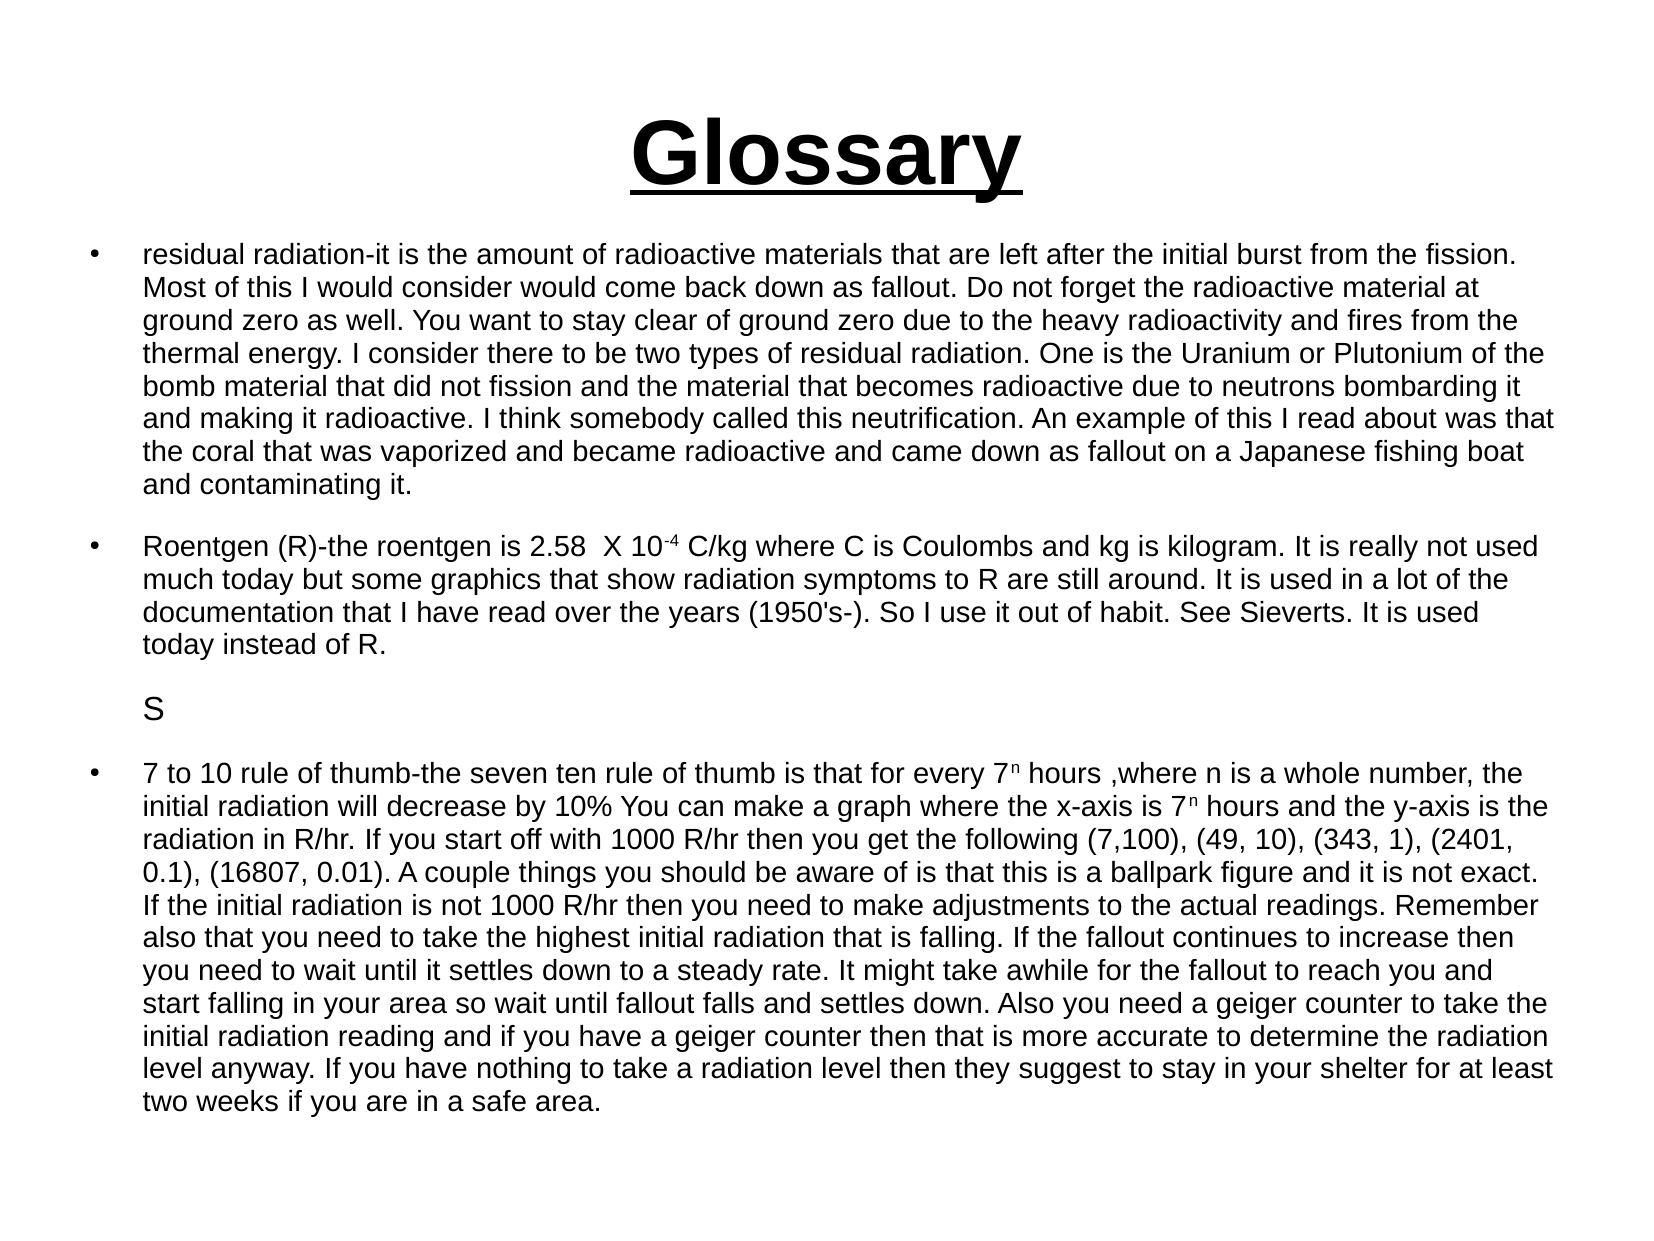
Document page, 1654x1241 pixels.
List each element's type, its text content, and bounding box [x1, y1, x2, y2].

list residual radiation-it is the amount of radioactive materials that are left after the initial burst from the fission. Most of this I would consider would come back down as fallout. Do not forget the radioactive material at ground zero as well. You want to stay clear of ground zero due to the heavy radioactivity and fires from the thermal energy. I consider there to be two types of residual radiation. One is the Uranium or Plutonium of the bomb material that did not fission and the material that becomes radioactive due to neutrons bombarding it and making it radioactive. I think somebody called this neutrification. An example of this I read about was that the coral that was vaporized and became radioactive and came down as fallout on a Japanese fishing boat and contaminating it. Roentgen (R)-the roentgen is 2.58 X 10-4 C/kg where C is Coulombs and kg is kilogram. It is really not used much today but some graphics that show radiation symptoms to R are still around. It is used in a lot of the documentation that I have read over the years (1950's-). So I use it out of habit. See Sieverts. It is used today instead of R. S 7 to 10 rule of thumb-the seven ten rule of thumb is that for every 7n hours ,where n is a whole number, the initial radiation will decrease by 10% You can make a graph where the x-axis is 7n hours and the y-axis is the radiation in R/hr. If you start off with 1000 R/hr then you get the following (7,100), (49, 10), (343, 1), (2401, 0.1), (16807, 0.01). A couple things you should be aware of is that this is a ballpark figure and it is not exact. If the initial radiation is not 1000 R/hr then you need to make adjustments to the actual readings. Remember also that you need to take the highest initial radiation that is falling. If the fallout continues to increase then you need to wait until it settles down to a steady rate. It might take awhile for the fallout to reach you and start falling in your area so wait until fallout falls and settles down. Also you need a geiger counter to take the initial radiation reading and if you have a geiger counter then that is more accurate to determine the radiation level anyway. If you have nothing to take a radiation level then they suggest to stay in your shelter for at least two weeks if you are in a safe area. [71, 238, 1560, 1189]
title Glossary [82, 49, 1571, 257]
